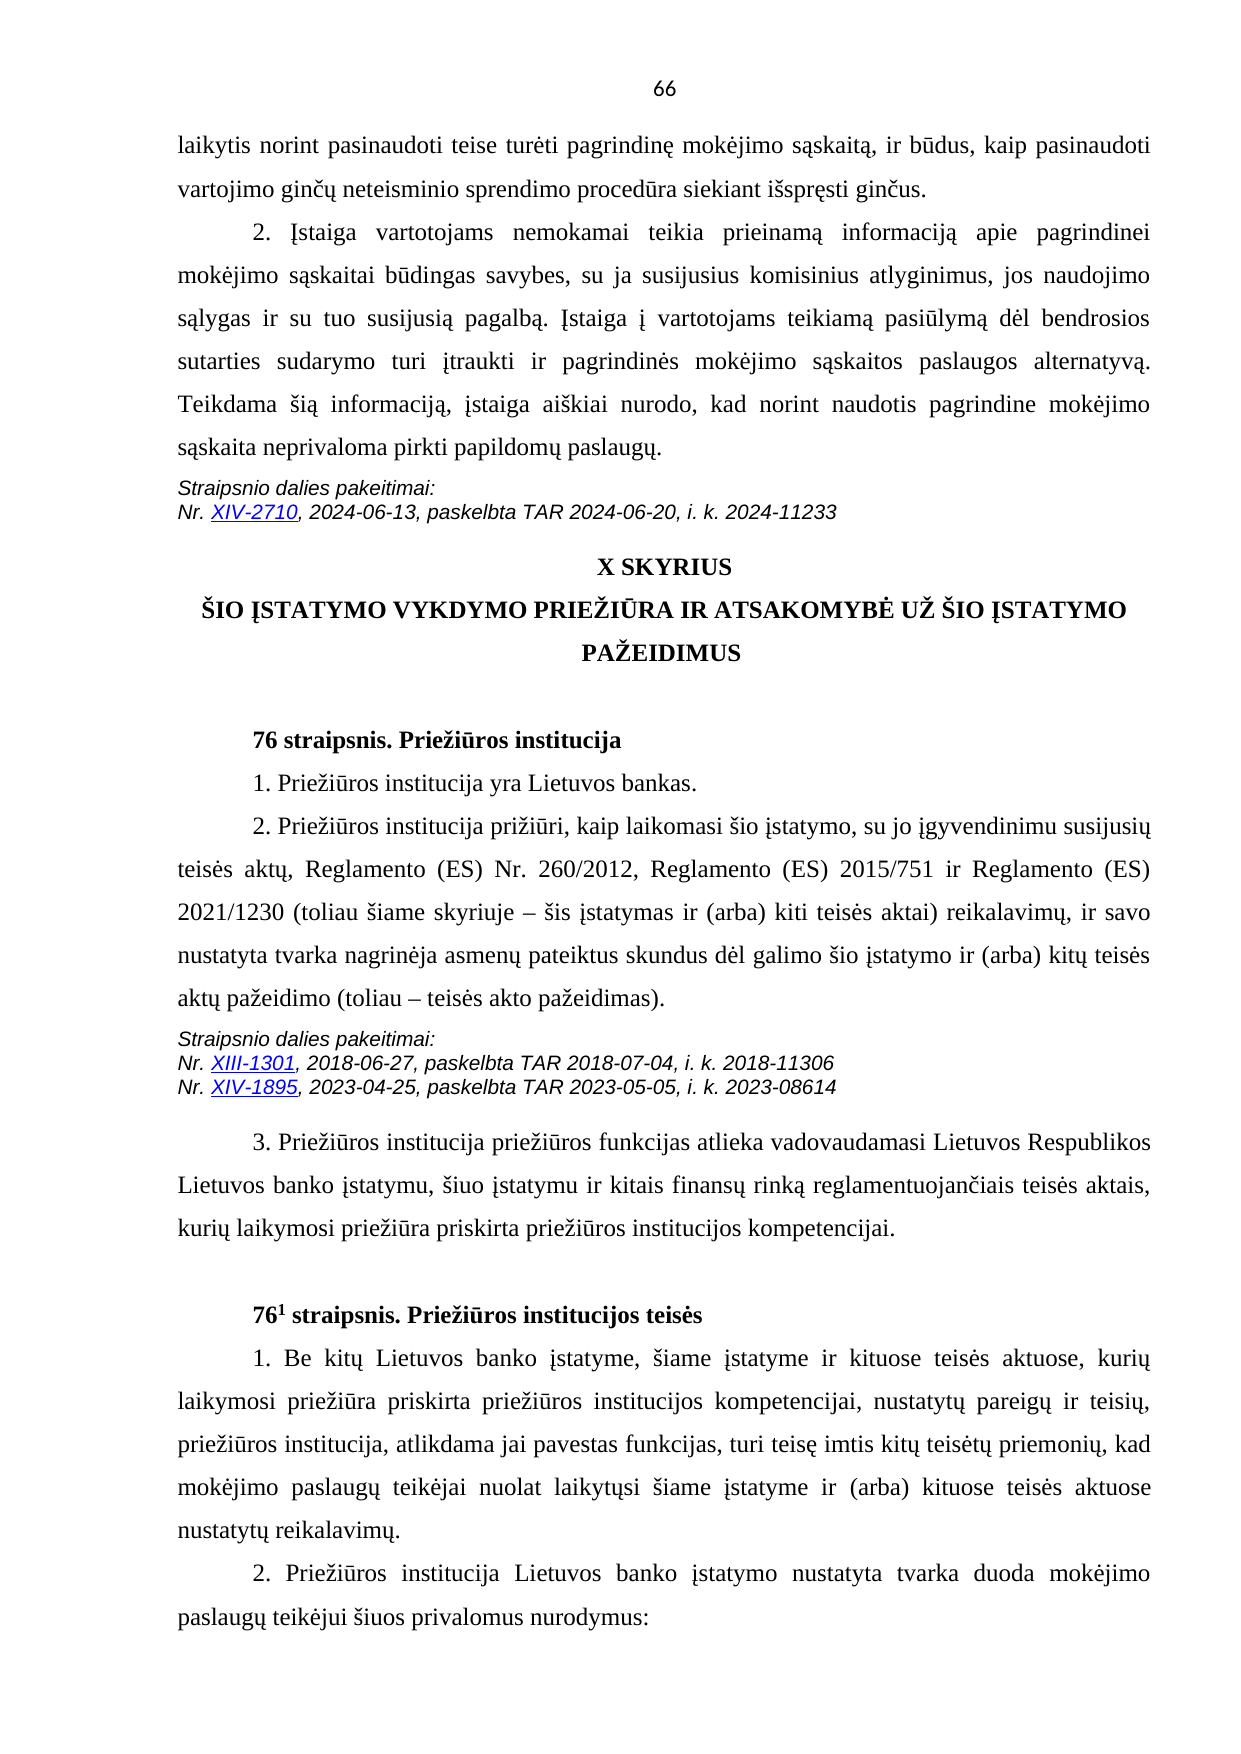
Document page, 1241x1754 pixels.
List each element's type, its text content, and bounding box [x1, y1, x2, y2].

text ŠIO ĮSTATYMO VYKDYMO PRIEŽIŪRA IR ATSAKOMYBĖ UŽ ŠIO ĮSTATYMO PAŽEIDIMUS [177, 595, 1152, 667]
text Straipsnio dalies pakeitimai: [177, 1027, 1152, 1051]
text Straipsnio dalies pakeitimai: [177, 476, 1152, 499]
text 1. Be kitų Lietuvos banko įstatyme, šiame įstatyme ir kituose teisės aktuose, kurių laikymosi priežiūra priskirta priežiūros institucijos kompetencijai, nustatytų pareigų ir teisių, priežiūros institucija, atlikdama jai pavestas funkcijas, turi teisę imtis kitų teisėtų priemonių, kad mokėjimo paslaugų teikėjai nuolat laikytųsi šiame įstatyme ir (arba) kituose teisės aktuose nustatytų reikalavimų. [177, 1343, 1152, 1544]
text laikytis norint pasinaudoti teise turėti pagrindinę mokėjimo sąskaitą, ir būdus, kaip pasinaudoti vartojimo ginčų neteisminio sprendimo procedūra siekiant išspręsti ginčus. [177, 131, 1152, 202]
text 3. Priežiūros institucija priežiūros funkcijas atlieka vadovaudamasi Lietuvos Respublikos Lietuvos banko įstatymu, šiuo įstatymu ir kitais finansų rinką reglamentuojančiais teisės aktais, kurių laikymosi priežiūra priskirta priežiūros institucijos kompetencijai. [177, 1127, 1152, 1242]
text 1. Priežiūros institucija yra Lietuvos bankas. [177, 768, 1152, 797]
text 2. Priežiūros institucija prižiūri, kaip laikomasi šio įstatymo, su jo įgyvendinimu susijusių teisės aktų, Reglamento (ES) Nr. 260/2012, Reglamento (ES) 2015/751 ir Reglamento (ES) 2021/1230 (toliau šiame skyriuje – šis įstatymas ir (arba) kiti teisės aktai) reikalavimų, ir savo nustatyta tvarka nagrinėja asmenų pateiktus skundus dėl galimo šio įstatymo ir (arba) kitų teisės aktų pažeidimo (toliau – teisės akto pažeidimas). [177, 811, 1152, 1012]
text Nr. XIV-2710, 2024-06-13, paskelbta TAR 2024-06-20, i. k. 2024-11233 [177, 499, 1152, 523]
text 2. Priežiūros institucija Lietuvos banko įstatymo nustatyta tvarka duoda mokėjimo paslaugų teikėjui šiuos privalomus nurodymus: [177, 1558, 1152, 1630]
text 761 straipsnis. Priežiūros institucijos teisės [177, 1300, 1152, 1328]
text 76 straipsnis. Priežiūros institucija [177, 725, 1152, 753]
text 2. Įstaiga vartotojams nemokamai teikia prieinamą informaciją apie pagrindinei mokėjimo sąskaitai būdingas savybes, su ja susijusius komisinius atlyginimus, jos naudojimo sąlygas ir su tuo susijusią pagalbą. Įstaiga į vartotojams teikiamą pasiūlymą dėl bendrosios sutarties sudarymo turi įtraukti ir pagrindinės mokėjimo sąskaitos paslaugos alternatyvą. Teikdama šią informaciją, įstaiga aiškiai nurodo, kad norint naudotis pagrindine mokėjimo sąskaita neprivaloma pirkti papildomų paslaugų. [177, 217, 1152, 461]
text Nr. XIII-1301, 2018-06-27, paskelbta TAR 2018-07-04, i. k. 2018-11306 [177, 1051, 1152, 1074]
text Nr. XIV-1895, 2023-04-25, paskelbta TAR 2023-05-05, i. k. 2023-08614 [177, 1074, 1152, 1098]
text X SKYRIUS [177, 552, 1152, 581]
